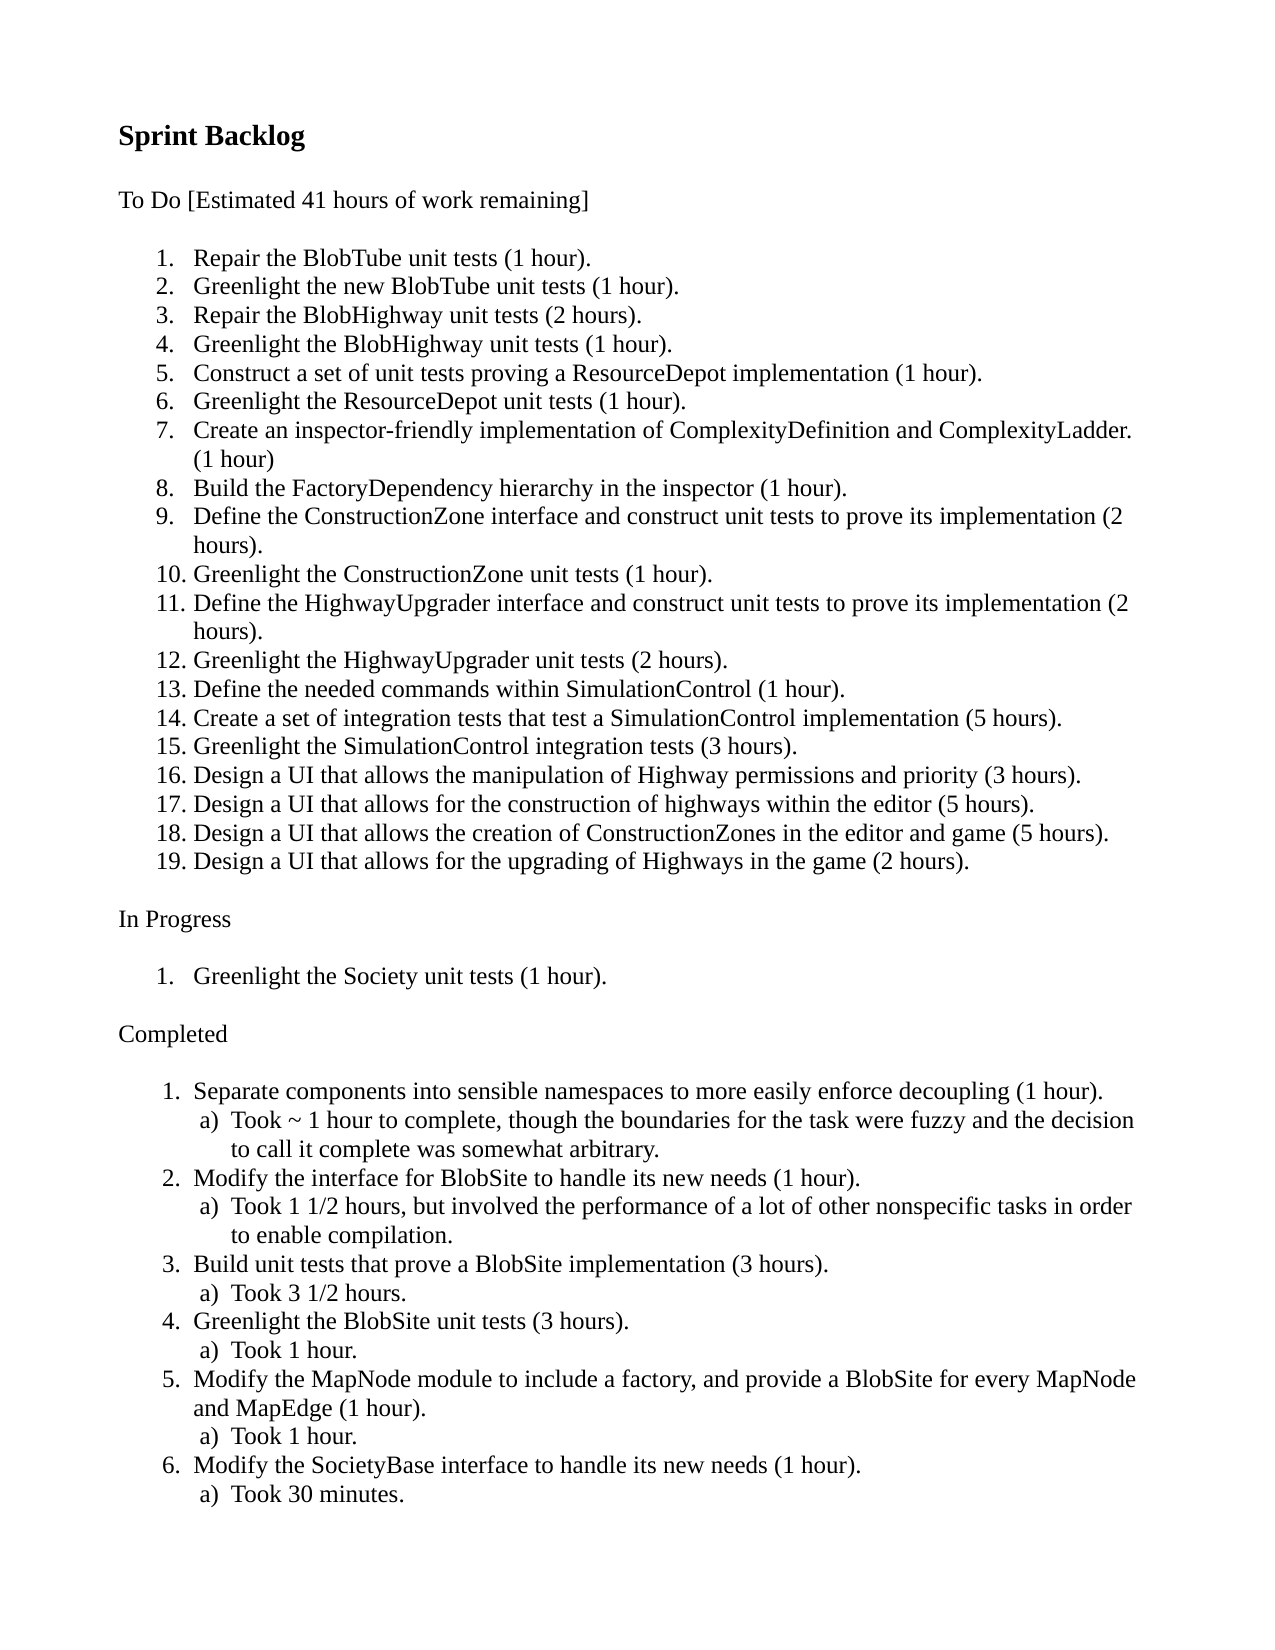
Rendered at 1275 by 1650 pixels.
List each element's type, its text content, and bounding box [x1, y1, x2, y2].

list Greenlight the SimulationControl integration tests (3 hours). [156, 731, 1157, 760]
list Define the ConstructionZone interface and construct unit tests to prove its implementation (2 hours). [156, 501, 1157, 559]
list Modify the SocietyBase interface to handle its new needs (1 hour). [156, 1450, 1157, 1479]
list Construct a set of unit tests proving a ResourceDepot implementation (1 hour). [156, 358, 1157, 386]
list Create an inspector-friendly implementation of ComplexityDefinition and ComplexityLadder. (1 hour) [156, 415, 1157, 473]
list Took 3 1/2 hours. [193, 1278, 1157, 1306]
list Greenlight the new BlobTube unit tests (1 hour). [156, 271, 1157, 300]
text Completed [118, 1019, 1157, 1048]
list Greenlight the BlobHighway unit tests (1 hour). [156, 329, 1157, 358]
list Design a UI that allows the manipulation of Highway permissions and priority (3 hours). [156, 760, 1157, 789]
list Repair the BlobHighway unit tests (2 hours). [156, 300, 1157, 329]
list Took ~ 1 hour to complete, though the boundaries for the task were fuzzy and the decision to call it complete was somewhat arbitrary. [193, 1105, 1157, 1163]
list Design a UI that allows for the upgrading of Highways in the game (2 hours). [156, 846, 1157, 875]
list Took 1 hour. [193, 1335, 1157, 1364]
list Define the needed commands within SimulationControl (1 hour). [156, 674, 1157, 703]
list Build unit tests that prove a BlobSite implementation (3 hours). [156, 1249, 1157, 1278]
list Design a UI that allows for the construction of highways within the editor (5 hours). [156, 789, 1157, 818]
list Repair the BlobTube unit tests (1 hour). [156, 243, 1157, 271]
list Greenlight the BlobSite unit tests (3 hours). [156, 1306, 1157, 1335]
list Design a UI that allows the creation of ConstructionZones in the editor and game (5 hours). [156, 818, 1157, 846]
list Define the HighwayUpgrader interface and construct unit tests to prove its implementation (2 hours). [156, 588, 1157, 645]
list Separate components into sensible namespaces to more easily enforce decoupling (1 hour). [156, 1076, 1157, 1105]
text Sprint Backlog [118, 118, 1157, 152]
list Greenlight the ConstructionZone unit tests (1 hour). [156, 559, 1157, 588]
text To Do [Estimated 41 hours of work remaining] [118, 185, 1157, 214]
list Modify the MapNode module to include a factory, and provide a BlobSite for every MapNode and MapEdge (1 hour). [156, 1364, 1157, 1421]
list Greenlight the HighwayUpgrader unit tests (2 hours). [156, 645, 1157, 674]
list Greenlight the Society unit tests (1 hour). [156, 961, 1157, 990]
list Took 1 1/2 hours, but involved the performance of a lot of other nonspecific tasks in order to enable compilation. [193, 1191, 1157, 1249]
list Build the FactoryDependency hierarchy in the inspector (1 hour). [156, 473, 1157, 501]
list Took 30 minutes. [193, 1479, 1157, 1508]
list Modify the interface for BlobSite to handle its new needs (1 hour). [156, 1163, 1157, 1191]
list Took 1 hour. [193, 1421, 1157, 1450]
text In Progress [118, 904, 1157, 933]
list Greenlight the ResourceDepot unit tests (1 hour). [156, 386, 1157, 415]
list Create a set of integration tests that test a SimulationControl implementation (5 hours). [156, 703, 1157, 731]
